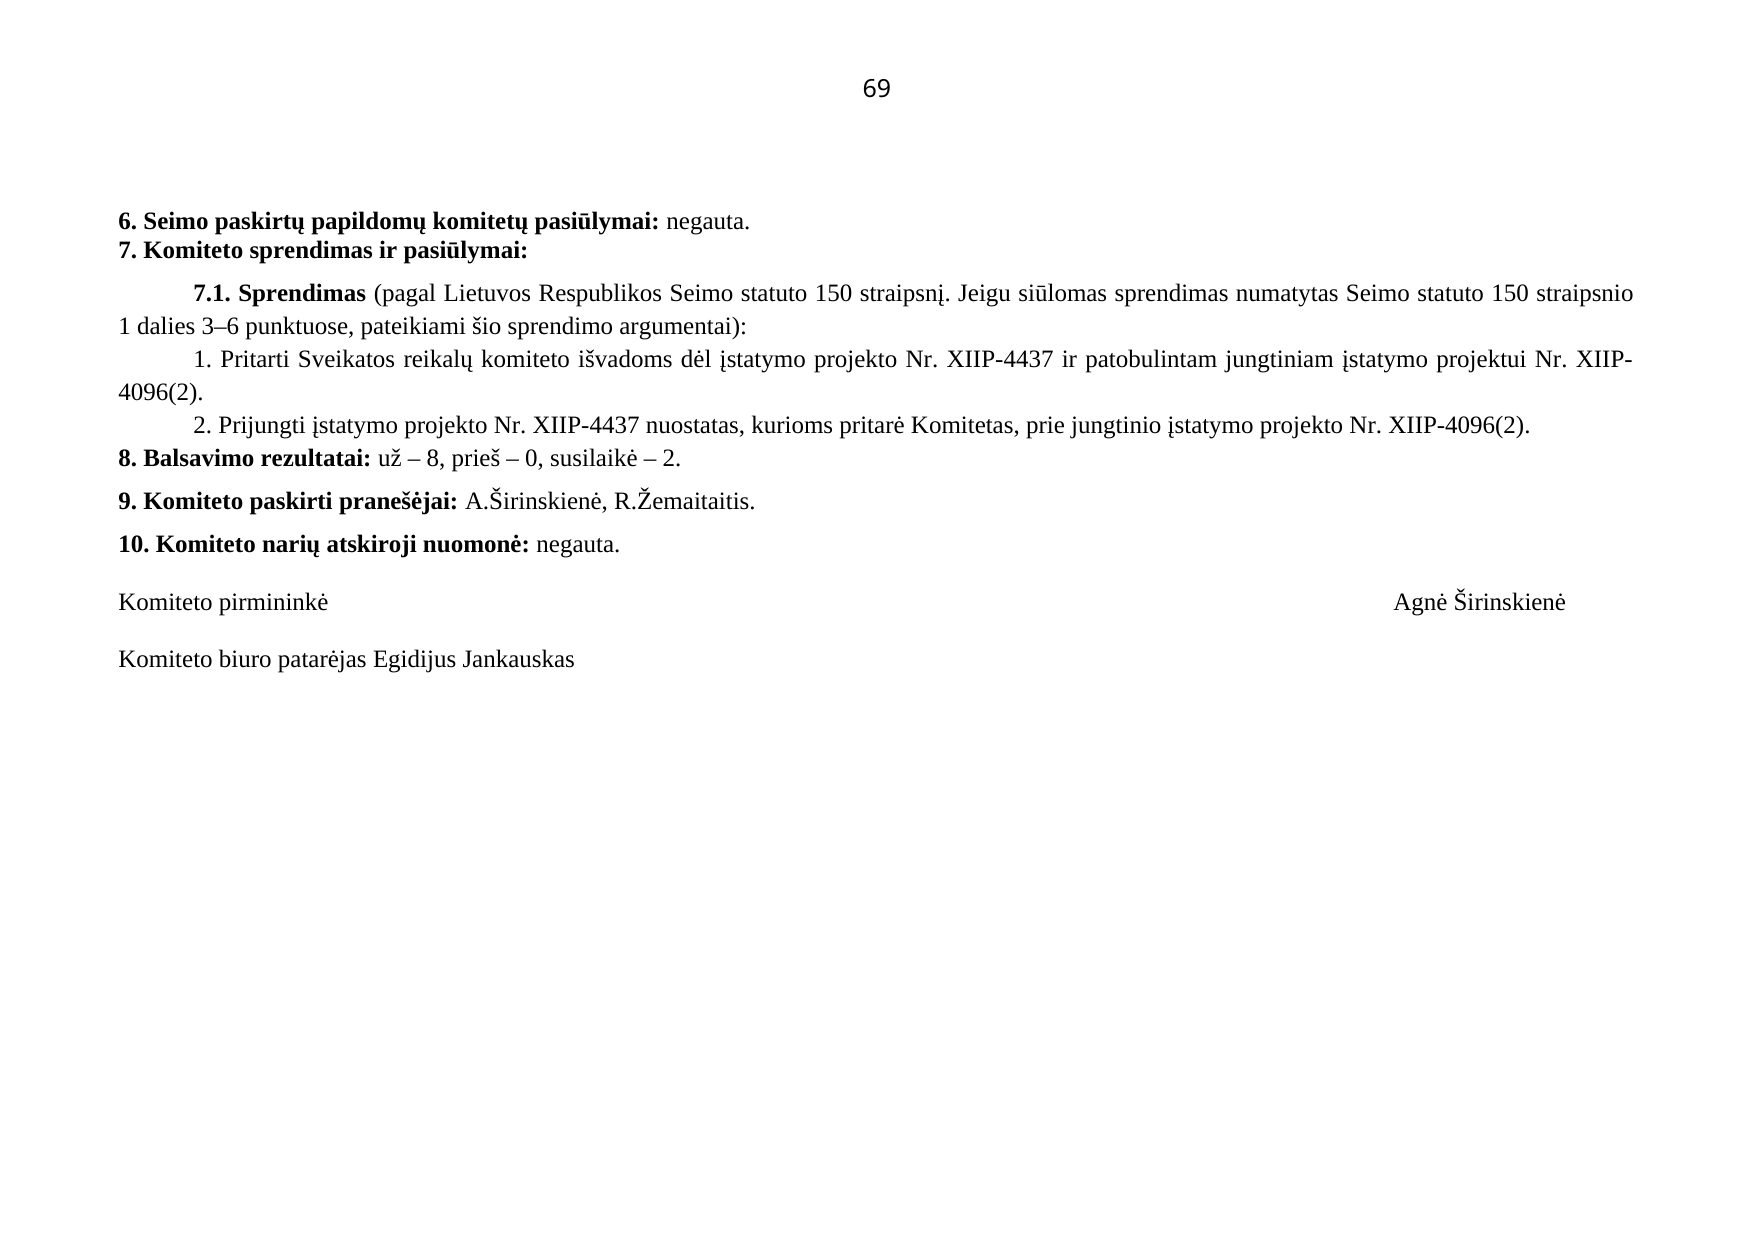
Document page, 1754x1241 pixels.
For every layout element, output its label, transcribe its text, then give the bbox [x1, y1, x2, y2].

text 7.1. Sprendimas (pagal Lietuvos Respublikos Seimo statuto 150 straipsnį. Jeigu siūlomas sprendimas numatytas Seimo statuto 150 straipsnio 1 dalies 3–6 punktuose, pateikiami šio sprendimo argumentai): [118, 278, 1635, 339]
text Komiteto pirmininkė Agnė Širinskienė [118, 587, 1635, 615]
text 6. Seimo paskirtų papildomų komitetų pasiūlymai: negauta. [118, 206, 1635, 235]
text 9. Komiteto paskirti pranešėjai: A.Širinskienė, R.Žemaitaitis. [118, 486, 1635, 515]
text 1. Pritarti Sveikatos reikalų komiteto išvadoms dėl įstatymo projekto Nr. XIIP-4437 ir patobulintam jungtiniam įstatymo projektui Nr. XIIP-4096(2). [118, 344, 1635, 406]
text 10. Komiteto narių atskiroji nuomonė: negauta. [118, 529, 1635, 558]
text Komiteto biuro patarėjas Egidijus Jankauskas [118, 644, 1635, 673]
text 7. Komiteto sprendimas ir pasiūlymai: [118, 235, 1635, 263]
text 8. Balsavimo rezultatai: už – 8, prieš – 0, susilaikė – 2. [118, 443, 1635, 472]
text 2. Prijungti įstatymo projekto Nr. XIIP-4437 nuostatas, kurioms pritarė Komitetas, prie jungtinio įstatymo projekto Nr. XIIP-4096(2). [118, 410, 1635, 439]
